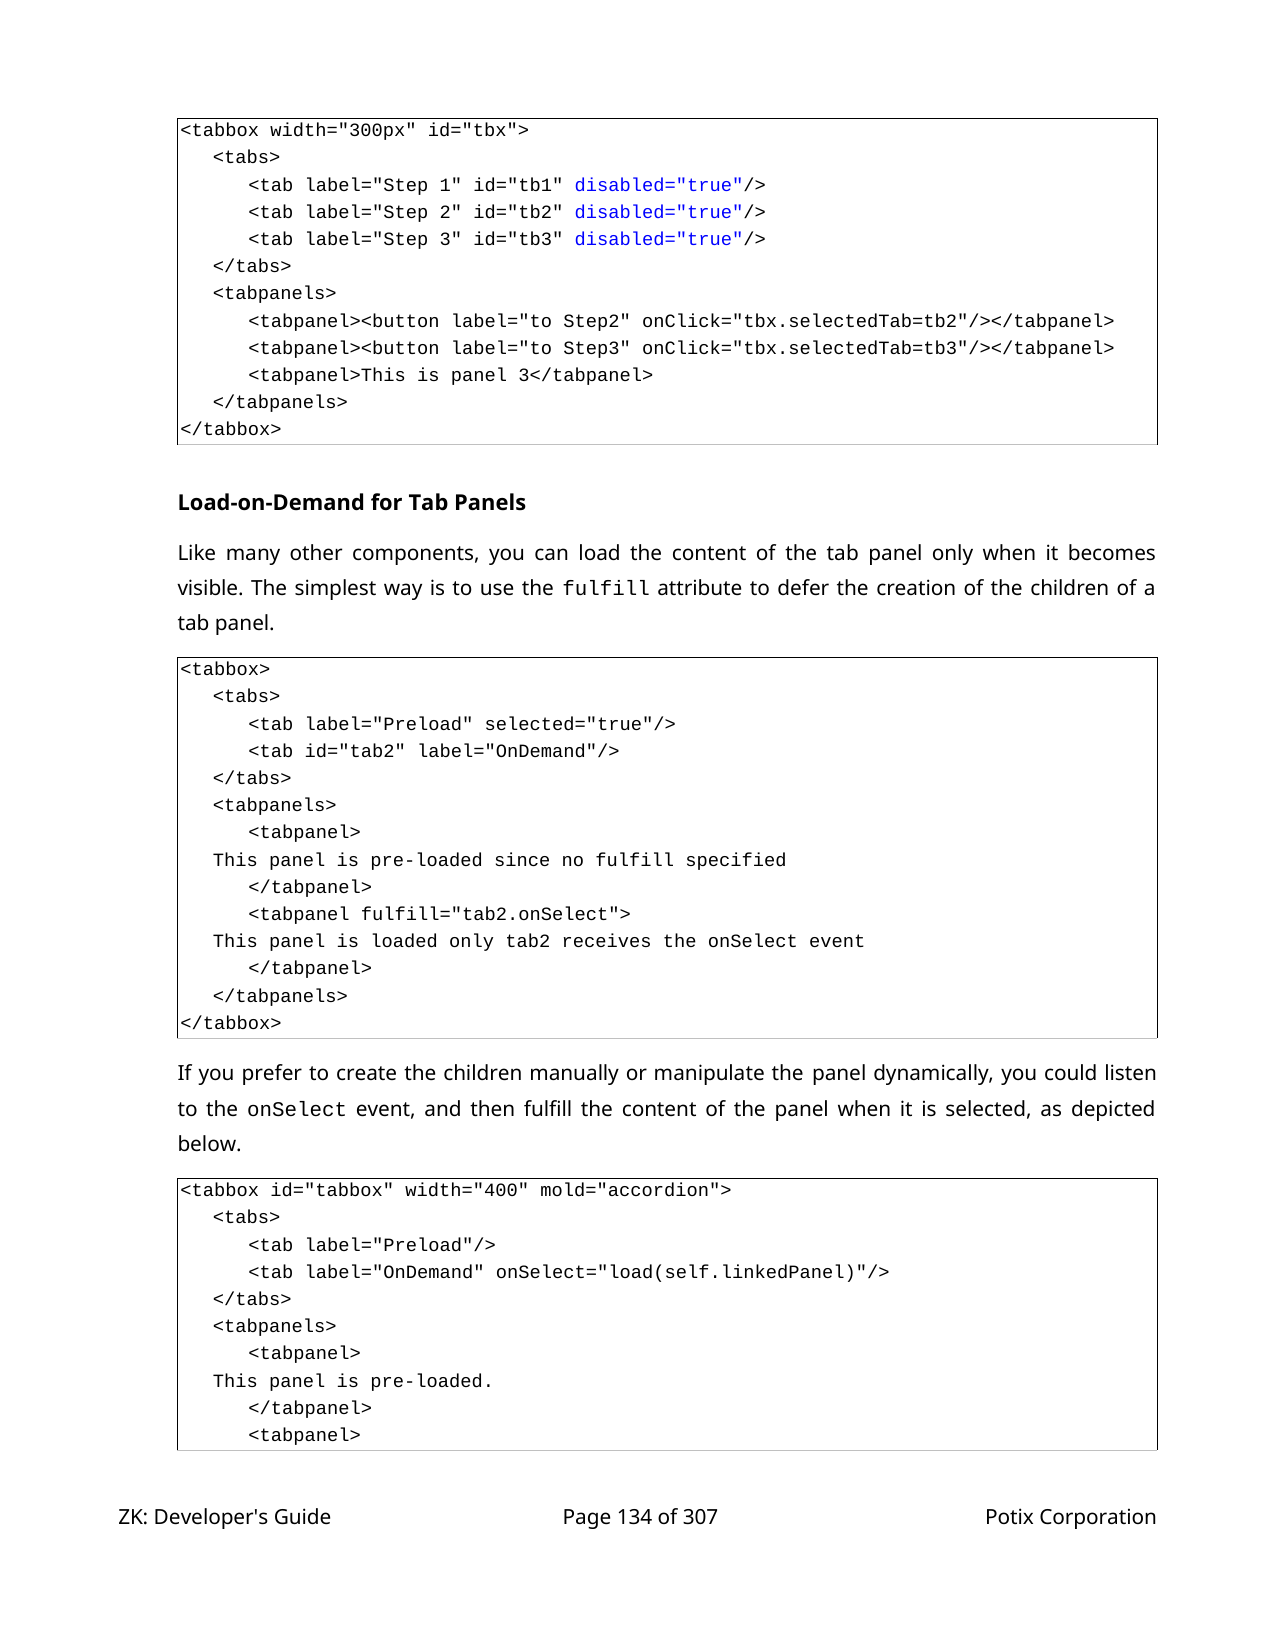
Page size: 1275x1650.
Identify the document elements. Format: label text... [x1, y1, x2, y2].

text This panel is loaded only tab2 receives the onSelect event [178, 929, 1157, 953]
text </tabs> [178, 766, 1157, 790]
text <tab label="Step 3" id="tb3" disabled="true"/> [178, 227, 1157, 251]
text <tabbox id="tabbox" width="400" mold="accordion"> [178, 1179, 1157, 1202]
text <tabpanel> [178, 820, 1157, 844]
text </tabpanels> [178, 390, 1157, 414]
text <tab id="tab2" label="OnDemand"/> [178, 739, 1157, 763]
text <tabs> [178, 145, 1157, 169]
text </tabpanel> [178, 875, 1157, 899]
text </tabpanel> [178, 956, 1157, 981]
text <tabpanels> [178, 1314, 1157, 1338]
text This panel is pre-loaded. [178, 1368, 1157, 1393]
text <tabpanel> [178, 1341, 1157, 1366]
text </tabs> [178, 254, 1157, 278]
text <tab label="Step 2" id="tb2" disabled="true"/> [178, 200, 1157, 224]
text <tabbox> [178, 658, 1157, 681]
text <tabbox width="300px" id="tbx"> [178, 119, 1157, 142]
text This panel is pre-loaded since no fulfill specified [178, 847, 1157, 872]
text If you prefer to create the children manually or manipulate the panel dynamically, you could listen to the onSelect event, and then fulfill the content of the panel when it is selected, as depicted below. [177, 1058, 1157, 1157]
text <tab label="Step 1" id="tb1" disabled="true"/> [178, 172, 1157, 197]
text </tabpanels> [178, 983, 1157, 1008]
text <tabs> [178, 684, 1157, 709]
subtitle Load-on-Demand for Tab Panels [177, 487, 1157, 517]
text <tabpanel>This is panel 3</tabpanel> [178, 363, 1157, 387]
text <tabpanels> [178, 793, 1157, 817]
text </tabbox> [178, 417, 1157, 444]
text <tabpanel><button label="to Step2" onClick="tbx.selectedTab=tb2"/></tabpanel> [178, 308, 1157, 333]
text <tabpanel> [178, 1423, 1157, 1450]
text <tabpanels> [178, 281, 1157, 306]
text </tabbox> [178, 1011, 1157, 1038]
text <tabs> [178, 1205, 1157, 1229]
text <tab label="OnDemand" onSelect="load(self.linkedPanel)"/> [178, 1260, 1157, 1284]
text <tab label="Preload"/> [178, 1232, 1157, 1257]
text <tabpanel><button label="to Step3" onClick="tbx.selectedTab=tb3"/></tabpanel> [178, 336, 1157, 360]
text </tabpanel> [178, 1396, 1157, 1420]
text <tabpanel fulfill="tab2.onSelect"> [178, 902, 1157, 926]
text </tabs> [178, 1287, 1157, 1311]
text <tab label="Preload" selected="true"/> [178, 712, 1157, 736]
text Like many other components, you can load the content of the tab panel only when it becomes visible. The simplest way is to use the fulfill attribute to defer the creation of the children of a tab panel. [177, 538, 1157, 637]
